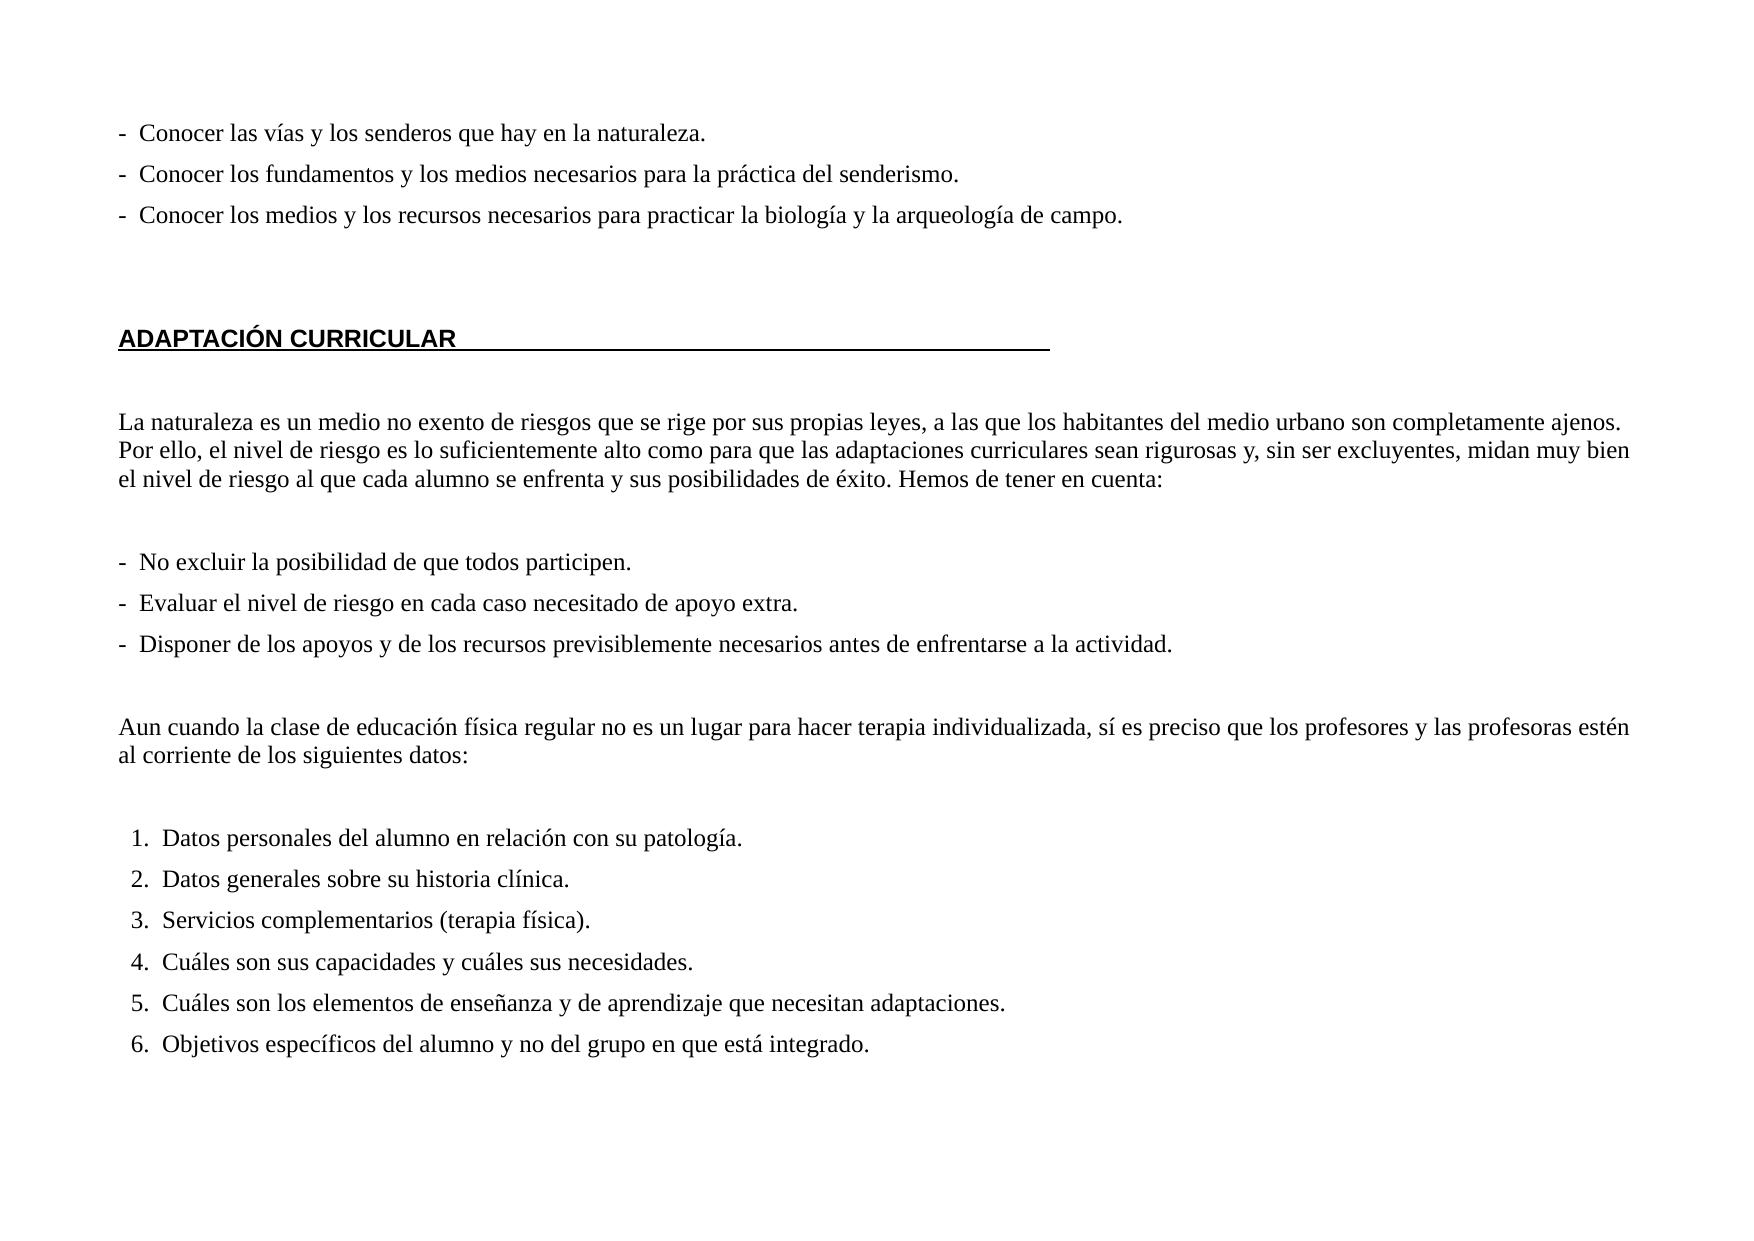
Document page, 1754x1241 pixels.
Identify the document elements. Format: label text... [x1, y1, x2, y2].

text - Conocer los medios y los recursos necesarios para practicar la biología y la arqueología de campo. [118, 201, 1636, 229]
text La naturaleza es un medio no exento de riesgos que se rige por sus propias leyes, a las que los habitantes del medio urbano son completamente ajenos. Por ello, el nivel de riesgo es lo suficientemente alto como para que las adaptaciones curriculares sean rigurosas y, sin ser excluyentes, midan muy bien el nivel de riesgo al que cada alumno se enfrenta y sus posibilidades de éxito. Hemos de tener en cuenta: [118, 407, 1636, 493]
text - No excluir la posibilidad de que todos participen. [118, 547, 1636, 576]
text - Disponer de los apoyos y de los recursos previsiblemente necesarios antes de enfrentarse a la actividad. [118, 629, 1636, 658]
text Aun cuando la clase de educación física regular no es un lugar para hacer terapia individualizada, sí es preciso que los profesores y las profesoras estén al corriente de los siguientes datos: [118, 712, 1636, 769]
text - Conocer las vías y los senderos que hay en la naturaleza. [118, 118, 1636, 147]
text 3. Servicios complementarios (terapia física). [118, 906, 1636, 934]
text - Conocer los fundamentos y los medios necesarios para la práctica del senderismo. [118, 159, 1636, 188]
text 2. Datos generales sobre su historia clínica. [118, 864, 1636, 893]
text - Evaluar el nivel de riesgo en cada caso necesitado de apoyo extra. [118, 588, 1636, 617]
text 6. Objetivos específicos del alumno y no del grupo en que está integrado. [118, 1029, 1636, 1058]
text ADAPTACIÓN CURRICULAR [118, 324, 1636, 353]
text 4. Cuáles son sus capacidades y cuáles sus necesidades. [118, 947, 1636, 976]
text 1. Datos personales del alumno en relación con su patología. [118, 823, 1636, 852]
text 5. Cuáles son los elementos de enseñanza y de aprendizaje que necesitan adaptaciones. [118, 988, 1636, 1017]
